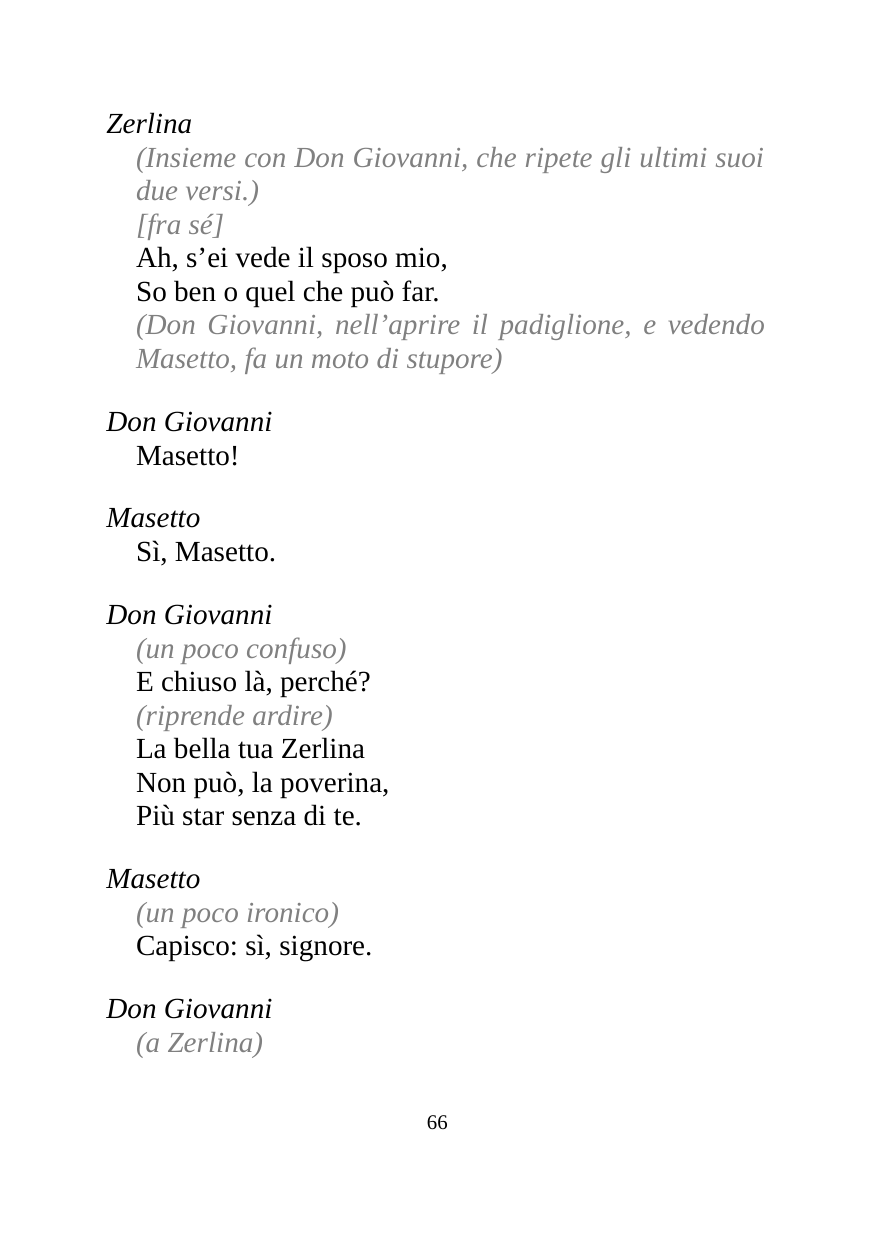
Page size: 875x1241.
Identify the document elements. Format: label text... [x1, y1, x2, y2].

text Don Giovanni [106, 597, 768, 631]
text Masetto! [136, 438, 768, 471]
text E chiuso là, perché? [136, 664, 768, 698]
text So ben o quel che può far. [136, 274, 768, 307]
text (riprende ardire) [136, 698, 768, 731]
text Masetto [106, 861, 768, 895]
text [fra sé] [136, 207, 768, 240]
text Ah, s’ei vede il sposo mio, [136, 240, 768, 274]
text Non può, la poverina, [136, 765, 768, 798]
text Sì, Masetto. [136, 534, 768, 568]
text Don Giovanni [106, 404, 768, 438]
text (Don Giovanni, nell’aprire il padiglione, e vedendo Masetto, fa un moto di stupore) [136, 307, 768, 374]
text Zerlina [106, 106, 768, 140]
text (un poco ironico) [136, 895, 768, 928]
text (un poco confuso) [136, 631, 768, 664]
text (a Zerlina) [136, 1025, 768, 1059]
text (Insieme con Don Giovanni, che ripete gli ultimi suoi due versi.) [136, 140, 768, 207]
text Masetto [106, 501, 768, 534]
text Capisco: sì, signore. [136, 928, 768, 962]
text Più star senza di te. [136, 798, 768, 832]
text La bella tua Zerlina [136, 731, 768, 765]
text Don Giovanni [106, 992, 768, 1025]
